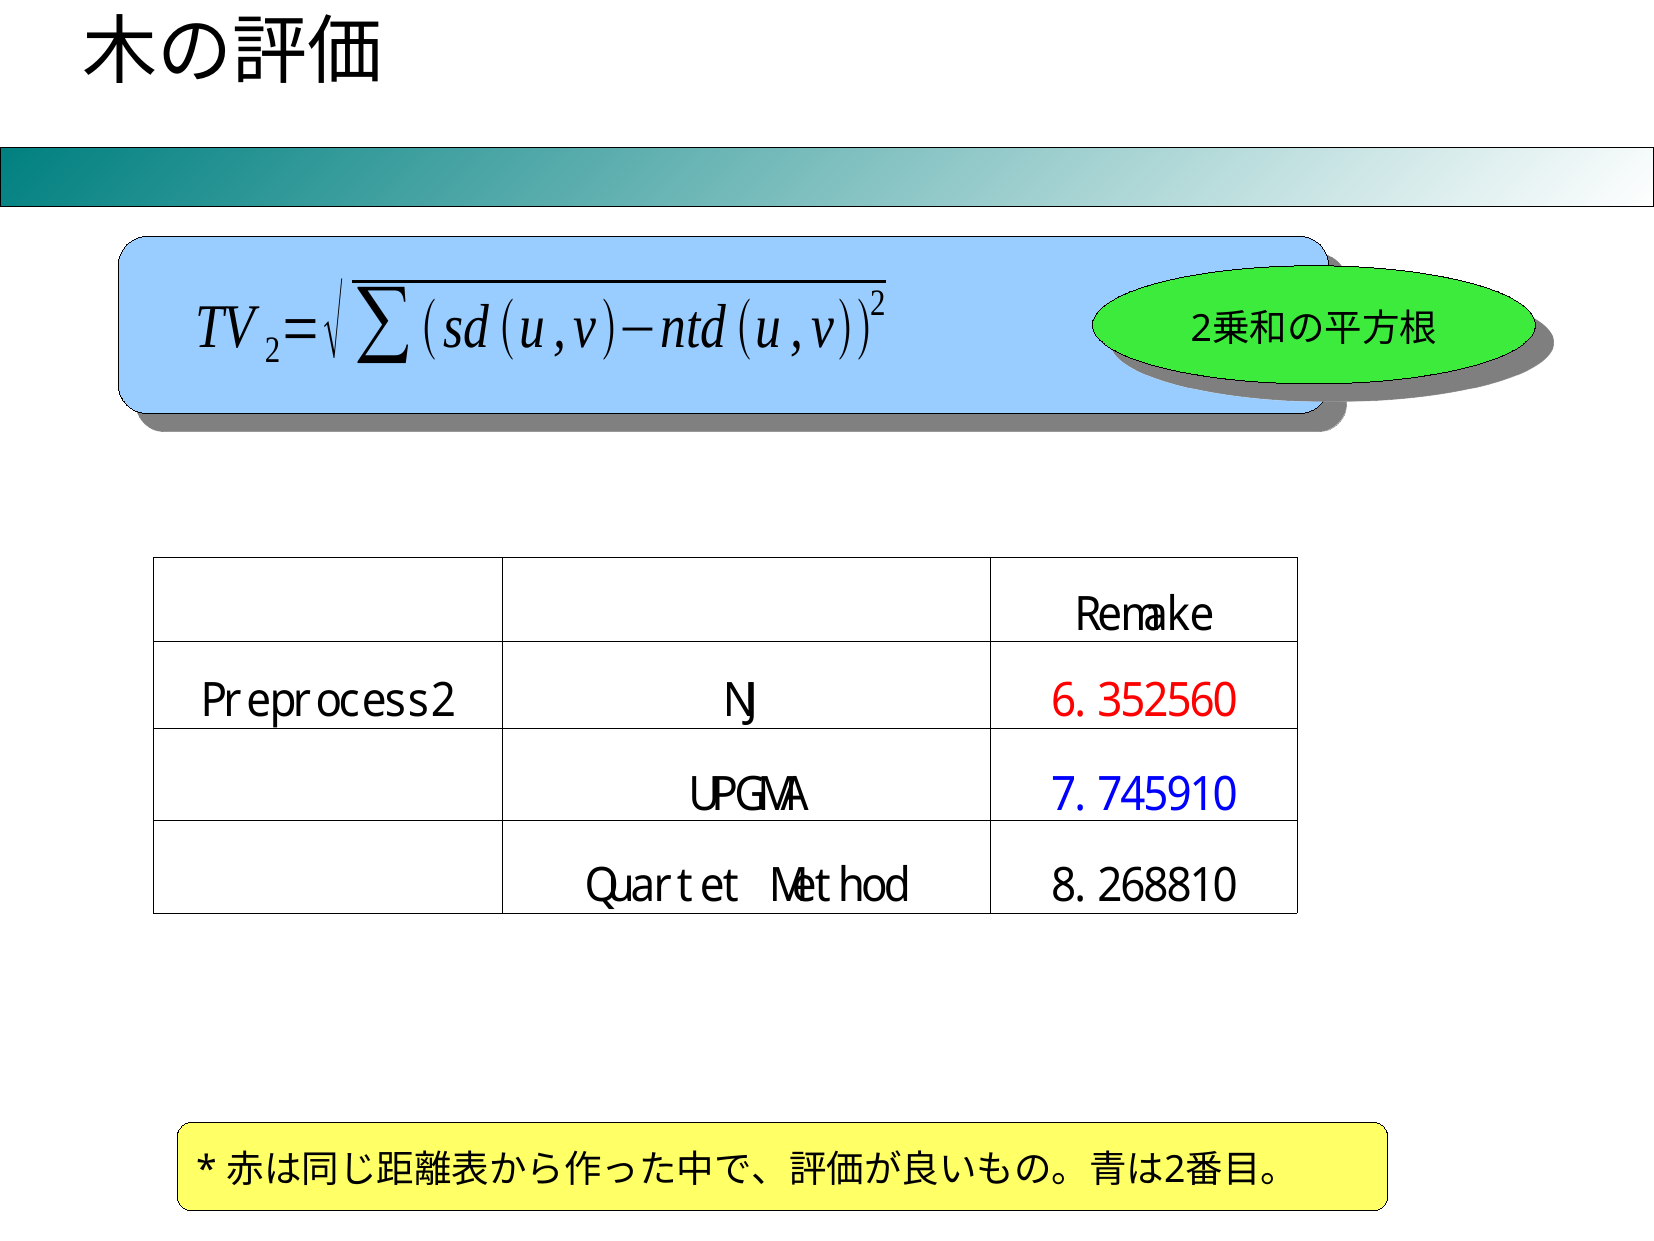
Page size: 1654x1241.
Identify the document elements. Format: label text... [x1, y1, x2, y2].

text_box [118, 236, 1329, 414]
text_box * 赤は同じ距離表から作った中で、評価が良いもの。青は2番目。 [177, 1122, 1388, 1211]
chart [188, 276, 892, 371]
chart [151, 555, 1300, 916]
text_box 2乗和の平方根 [1092, 265, 1536, 384]
title 木の評価 [82, 17, 1571, 180]
